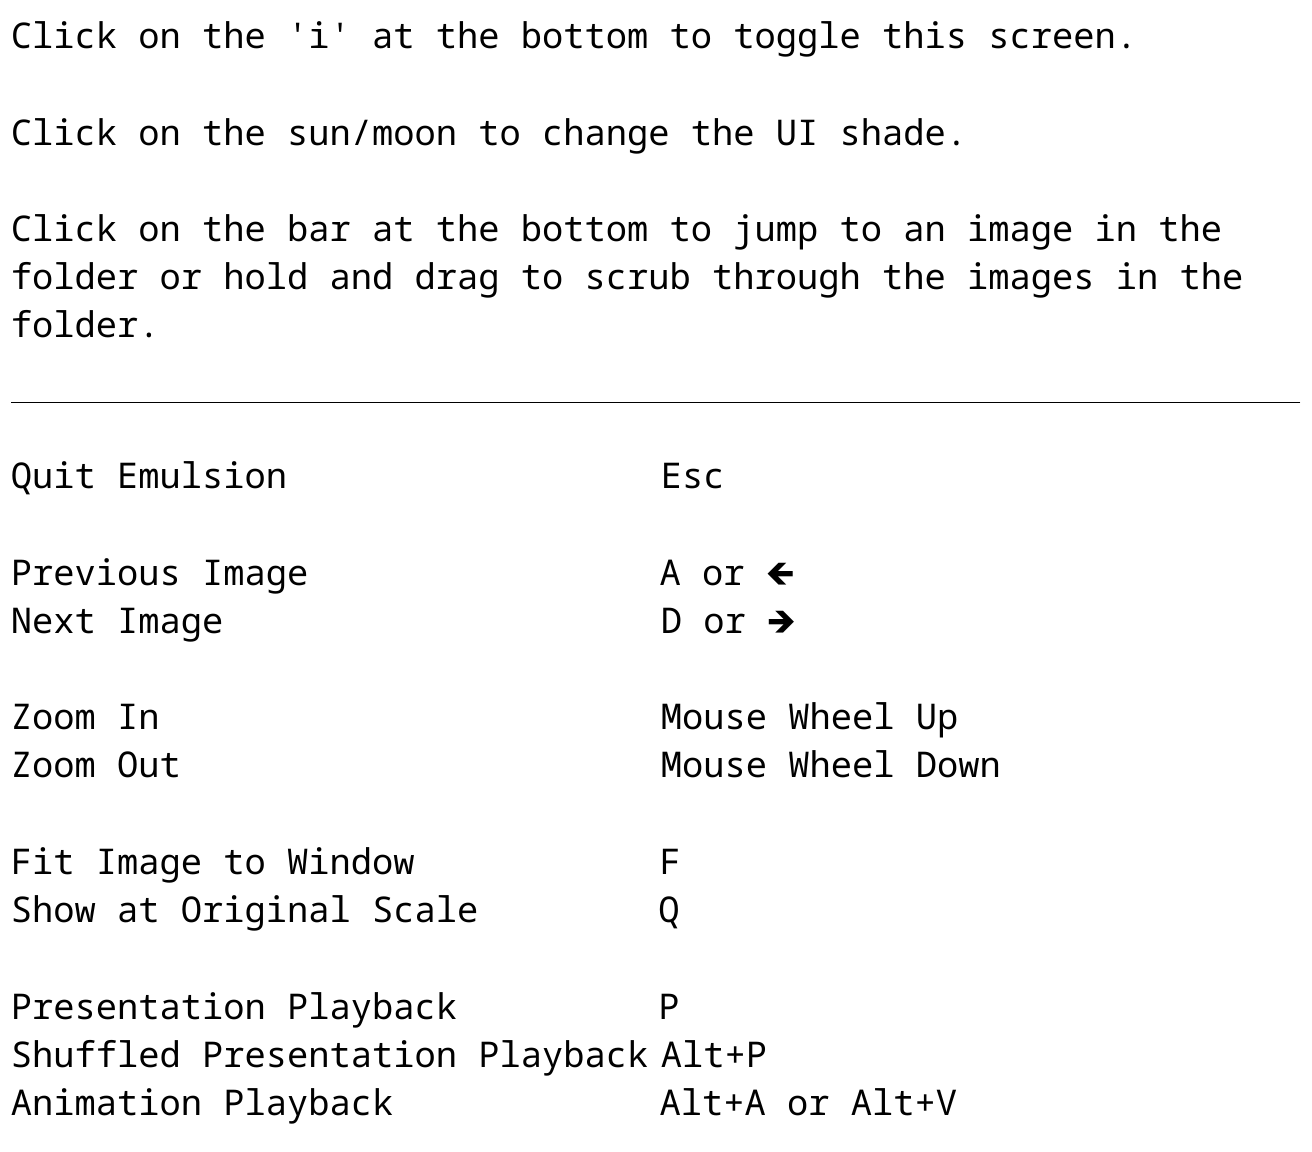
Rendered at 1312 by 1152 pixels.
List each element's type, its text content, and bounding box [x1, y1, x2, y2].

text Click on the bar at the bottom to jump to an image in the folder or hold and drag to scrub through the images in the folder. [11, 203, 1300, 348]
text Click on the 'i' at the bottom to toggle this screen. [11, 11, 1300, 59]
text Next Image D or 🡺 [11, 595, 1300, 643]
text Animation Playback Alt+A or Alt+V [11, 1078, 1300, 1126]
text Shuffled Presentation Playback Alt+P [11, 1029, 1300, 1078]
text Show at Original Scale Q [11, 885, 1300, 933]
text Presentation Playback P [11, 981, 1300, 1029]
text Zoom In Mouse Wheel Up [11, 692, 1300, 740]
text Zoom Out Mouse Wheel Down [11, 740, 1300, 788]
text Fit Image to Window F [11, 836, 1300, 885]
text Previous Image A or 🡸 [11, 547, 1300, 595]
text Quit Emulsion Esc [11, 451, 1300, 499]
text Click on the sun/moon to change the UI shade. [11, 107, 1300, 155]
